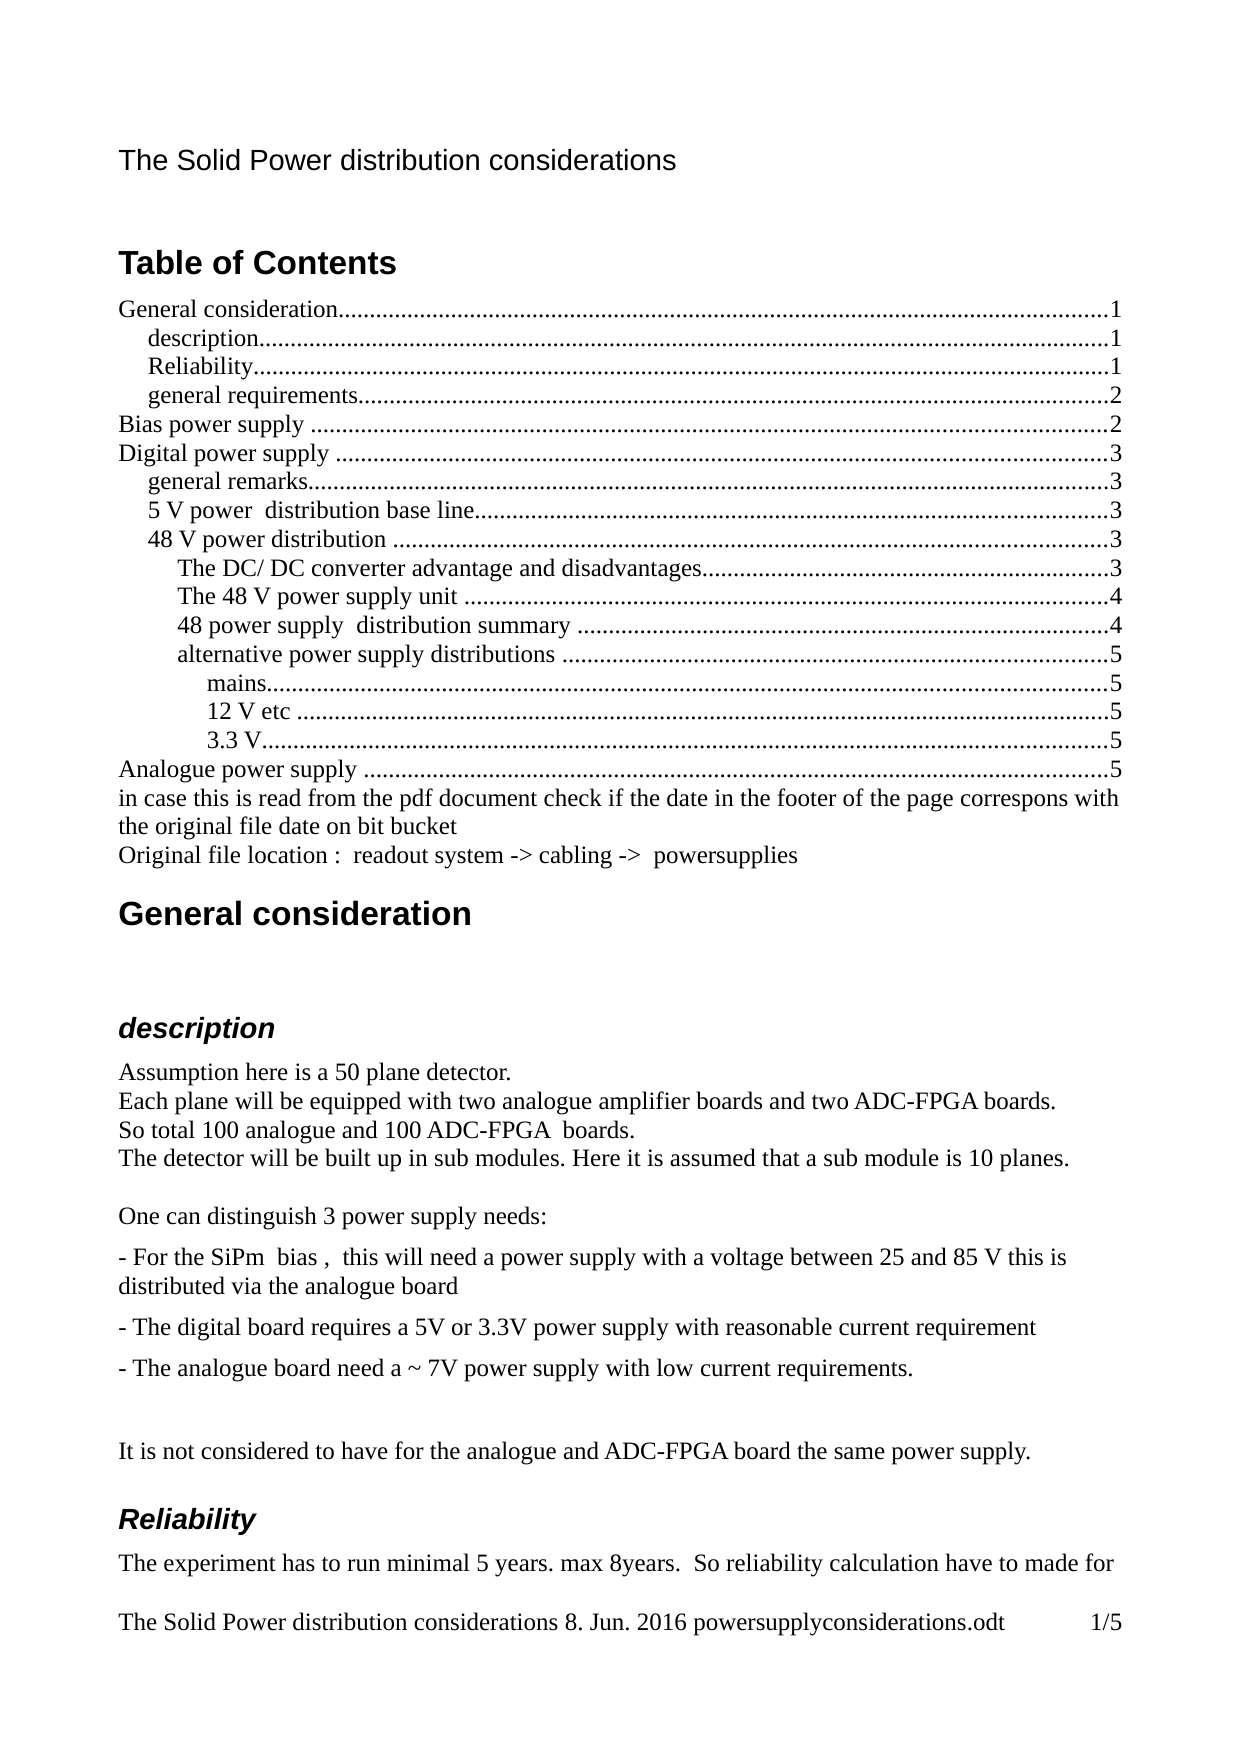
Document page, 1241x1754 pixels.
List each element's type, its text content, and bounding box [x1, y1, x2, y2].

subtitle description [118, 1011, 1122, 1045]
text description 1 [148, 323, 1122, 351]
text 48 V power distribution 3 [148, 524, 1122, 553]
text 3.3 V 5 [207, 725, 1122, 754]
text General consideration 1 [118, 294, 1122, 323]
text The 48 V power supply unit 4 [177, 581, 1122, 610]
text mains 5 [207, 668, 1122, 696]
text One can distinguish 3 power supply needs: [118, 1201, 1122, 1230]
text in case this is read from the pdf document check if the date in the footer of the page correspons with the original file date on bit bucket [118, 783, 1122, 840]
text It is not considered to have for the analogue and ADC-FPGA board the same power supply. [118, 1436, 1122, 1465]
text Each plane will be equipped with two analogue amplifier boards and two ADC-FPGA boards. [118, 1086, 1122, 1115]
text general remarks 3 [148, 466, 1122, 495]
text 5 V power distribution base line 3 [148, 495, 1122, 524]
text The detector will be built up in sub modules. Here it is assumed that a sub module is 10 planes. [118, 1143, 1122, 1172]
text general requirements 2 [148, 380, 1122, 409]
subtitle Table of Contents [118, 243, 1122, 281]
text alternative power supply distributions 5 [177, 639, 1122, 668]
text 12 V etc 5 [207, 696, 1122, 725]
text Original file location : readout system -> cabling -> powersupplies [118, 840, 1122, 869]
text The DC/ DC converter advantage and disadvantages 3 [177, 553, 1122, 581]
text 48 power supply distribution summary 4 [177, 610, 1122, 639]
text - The digital board requires a 5V or 3.3V power supply with reasonable current requirement [118, 1312, 1122, 1341]
subtitle The Solid Power distribution considerations [118, 143, 1122, 177]
text So total 100 analogue and 100 ADC-FPGA boards. [118, 1115, 1122, 1143]
text - The analogue board need a ~ 7V power supply with low current requirements. [118, 1353, 1122, 1382]
text Bias power supply 2 [118, 409, 1122, 438]
text Assumption here is a 50 plane detector. [118, 1057, 1122, 1086]
text Digital power supply 3 [118, 438, 1122, 466]
text Analogue power supply 5 [118, 754, 1122, 783]
text Reliability 1 [148, 351, 1122, 380]
text The experiment has to run minimal 5 years. max 8years. So reliability calculation have to made for [118, 1548, 1122, 1577]
text - For the SiPm bias , this will need a power supply with a voltage between 25 and 85 V this is distributed via the analogue board [118, 1242, 1122, 1300]
subtitle General consideration [118, 894, 1122, 932]
subtitle Reliability [118, 1502, 1122, 1536]
